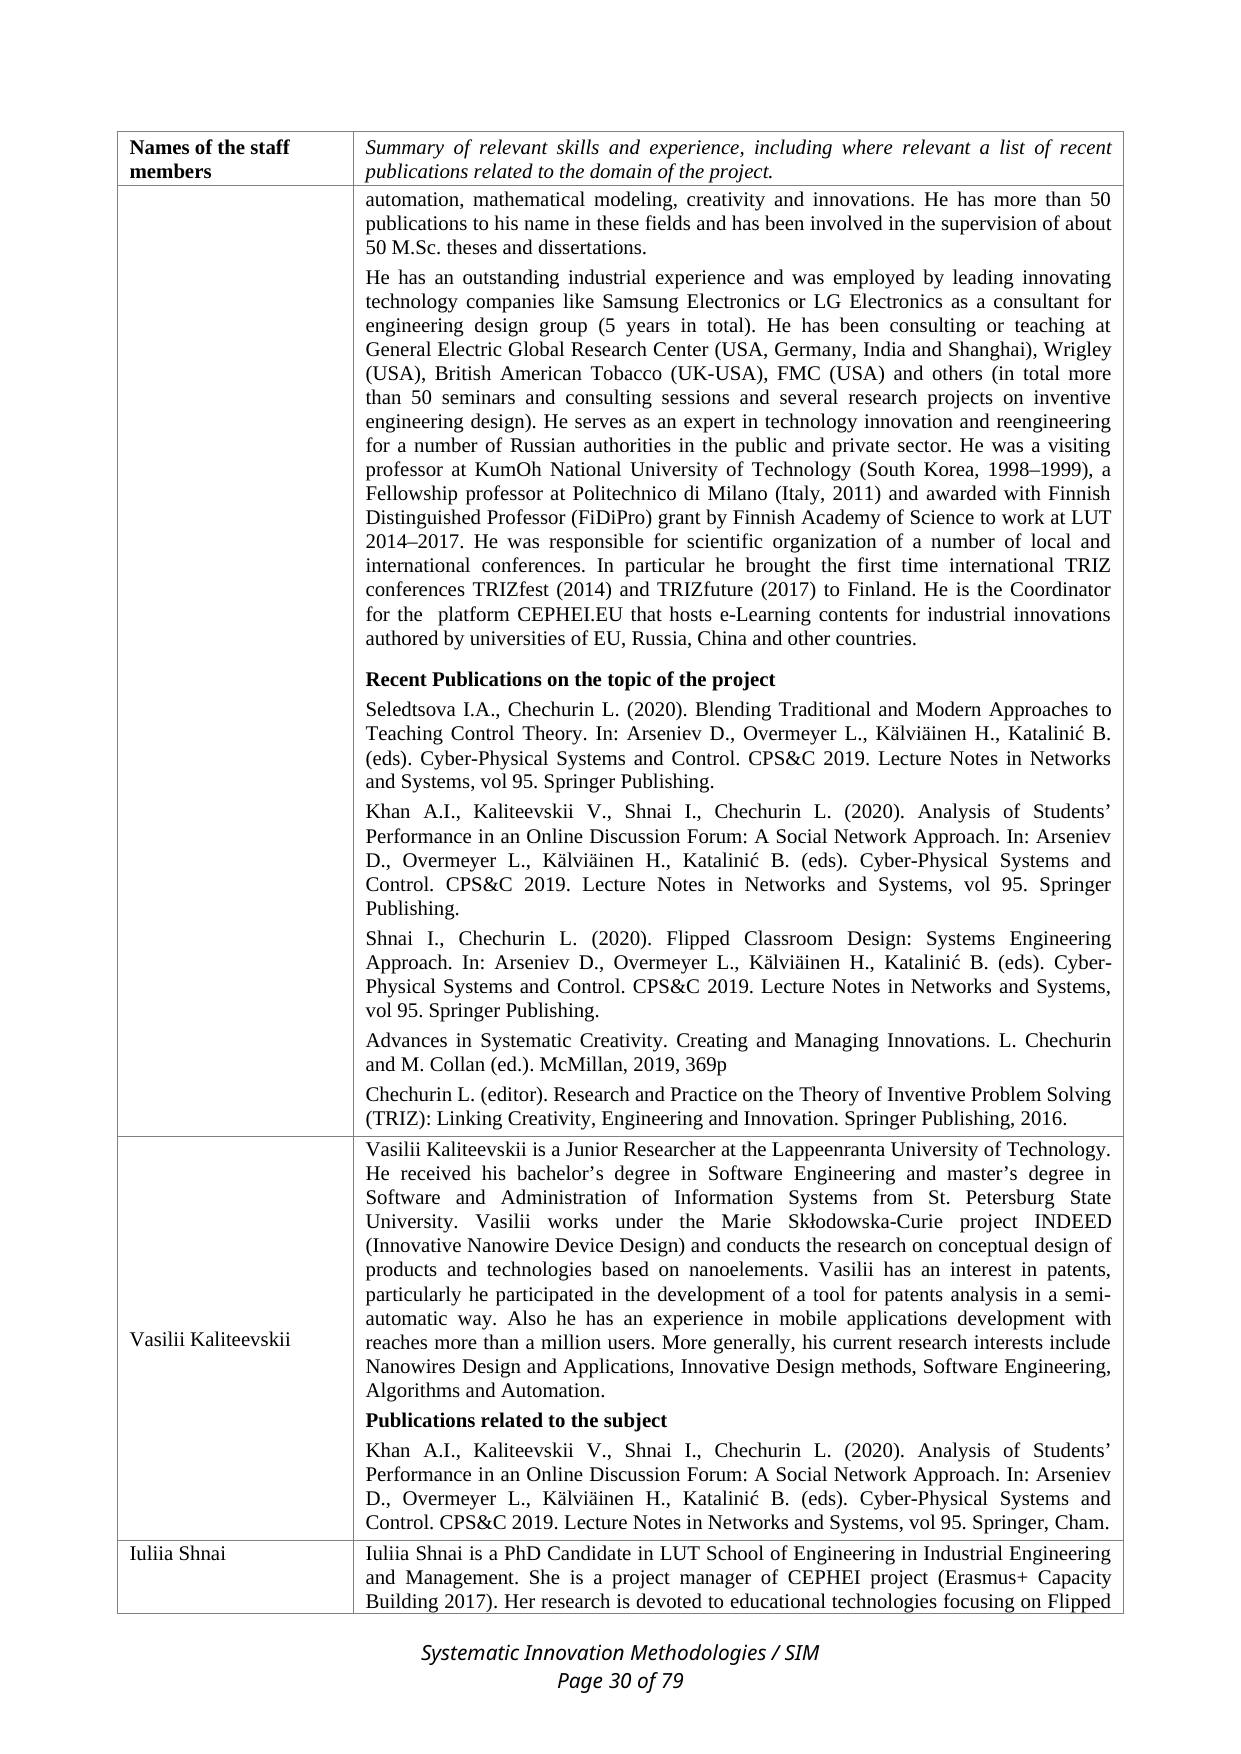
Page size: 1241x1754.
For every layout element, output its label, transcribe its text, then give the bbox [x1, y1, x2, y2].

table_cell Vasilii Kaliteevskii [118, 1137, 353, 1540]
table_cell automation, mathematical modeling, creativity and innovations. He has more than 50 publications to his name in these fields and has been involved in the supervision of about 50 M.Sc. theses and dissertations. He has an outstanding industrial experience and was employed by leading innovating technology companies like Samsung Electronics or LG Electronics as a consultant for engineering design group (5 years in total). He has been consulting or teaching at General Electric Global Research Center (USA, Germany, India and Shanghai), Wrigley (USA), British American Tobacco (UK-USA), FMC (USA) and others (in total more than 50 seminars and consulting sessions and several research projects on inventive engineering design). He serves as an expert in technology innovation and reengineering for a number of Russian authorities in the public and private sector. He was a visiting professor at KumOh National University of Technology (South Korea, 1998–1999), a Fellowship professor at Politechnico di Milano (Italy, 2011) and awarded with Finnish Distinguished Professor (FiDiPro) grant by Finnish Academy of Science to work at LUT 2014–2017. He was responsible for scientific organization of a number of local and international conferences. In particular he brought the first time international TRIZ conferences TRIZfest (2014) and TRIZfuture (2017) to Finland. He is the Coordinator for the platform CEPHEI.EU that hosts e-Learning contents for industrial innovations authored by universities of EU, Russia, China and other countries. Recent Publications on the topic of the project Seledtsova I.A., Chechurin L. (2020). Blending Traditional and Modern Approaches to Teaching Control Theory. In: Arseniev D., Overmeyer L., Kälviäinen H., Katalinić B. (eds). Cyber-Physical Systems and Control. CPS&C 2019. Lecture Notes in Networks and Systems, vol 95. Springer Publishing. Khan A.I., Kaliteevskii V., Shnai I., Chechurin L. (2020). Analysis of Students’ Performance in an Online Discussion Forum: A Social Network Approach. In: Arseniev D., Overmeyer L., Kälviäinen H., Katalinić B. (eds). Cyber-Physical Systems and Control. CPS&C 2019. Lecture Notes in Networks and Systems, vol 95. Springer Publishing. Shnai I., Chechurin L. (2020). Flipped Classroom Design: Systems Engineering Approach. In: Arseniev D., Overmeyer L., Kälviäinen H., Katalinić B. (eds). Cyber-Physical Systems and Control. CPS&C 2019. Lecture Notes in Networks and Systems, vol 95. Springer Publishing. Advances in Systematic Creativity. Creating and Managing Innovations. L. Chechurin and M. Collan (ed.). McMillan, 2019, 369p Chechurin L. (editor). Research and Practice on the Theory of Inventive Problem Solving (TRIZ): Linking Creativity, Engineering and Innovation. Springer Publishing, 2016. [354, 186, 1123, 1136]
table_cell Vasilii Kaliteevskii is a Junior Researcher at the Lappeenranta University of Technology. He received his bachelor’s degree in Software Engineering and master’s degree in Software and Administration of Information Systems from St. Petersburg State University. Vasilii works under the Marie Skłodowska-Curie project INDEED (Innovative Nanowire Device Design) and conducts the research on conceptual design of products and technologies based on nanoelements. Vasilii has an interest in patents, particularly he participated in the development of a tool for patents analysis in a semi-automatic way. Also he has an experience in mobile applications development with reaches more than a million users. More generally, his current research interests include Nanowires Design and Applications, Innovative Design methods, Software Engineering, Algorithms and Automation. Publications related to the subject Khan A.I., Kaliteevskii V., Shnai I., Chechurin L. (2020). Analysis of Students’ Performance in an Online Discussion Forum: A Social Network Approach. In: Arseniev D., Overmeyer L., Kälviäinen H., Katalinić B. (eds). Cyber-Physical Systems and Control. CPS&C 2019. Lecture Notes in Networks and Systems, vol 95. Springer, Cham. [354, 1137, 1123, 1540]
table_header Summary of relevant skills and experience, including where relevant a list of recent publications related to the domain of the project. [354, 132, 1123, 185]
table_header Names of the staff members [118, 132, 353, 185]
table_cell [118, 186, 353, 1136]
table_cell Iuliia Shnai is a PhD Candidate in LUT School of Engineering in Industrial Engineering and Management. She is a project manager of CEPHEI project (Erasmus+ Capacity Building 2017). Her research is devoted to educational technologies focusing on Flipped [354, 1541, 1123, 1613]
table_cell Iuliia Shnai [118, 1541, 353, 1613]
